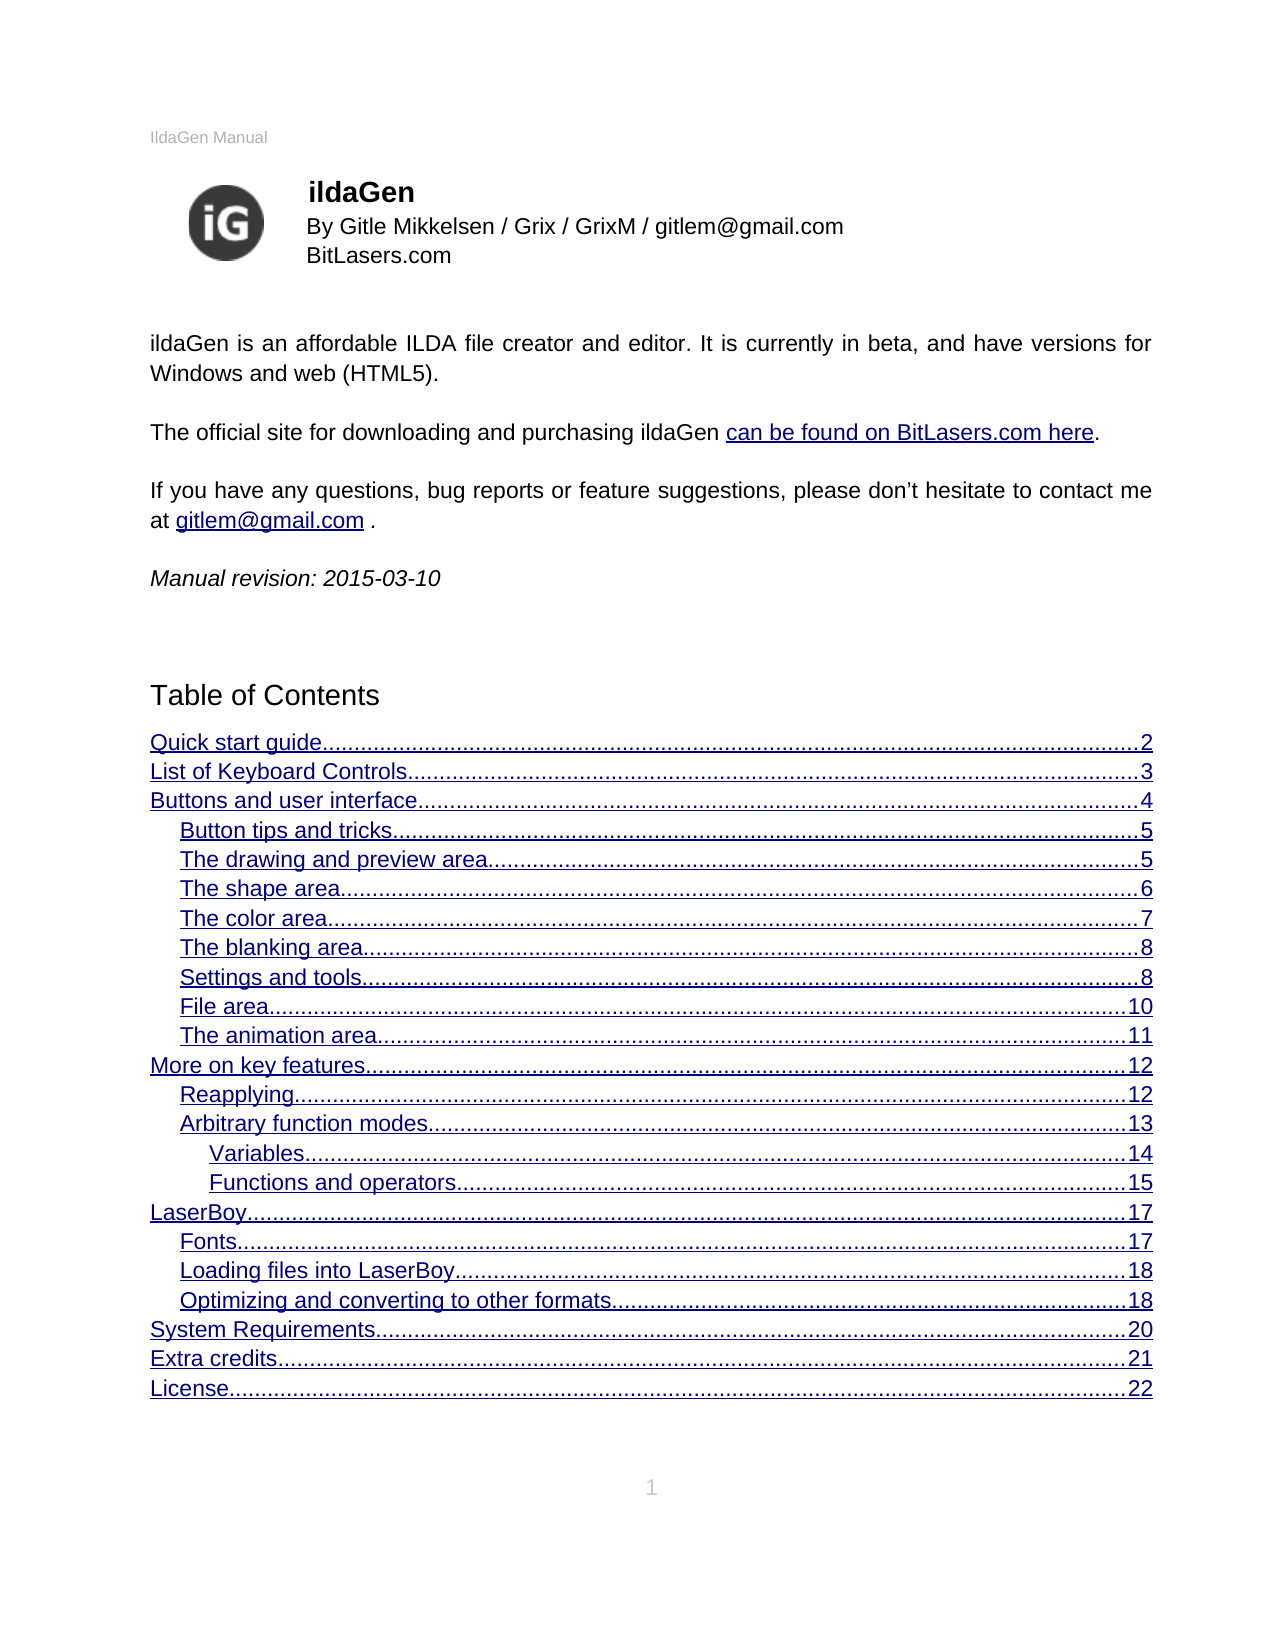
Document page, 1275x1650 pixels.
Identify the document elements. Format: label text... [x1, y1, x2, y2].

text System Requirements 20 [150, 1317, 1153, 1339]
text The drawing and preview area 5 [179, 847, 1153, 869]
picture [188, 185, 264, 261]
text Functions and operators 15 [209, 1170, 1153, 1192]
text The shape area 6 [179, 876, 1153, 898]
text The blanking area 8 [179, 935, 1153, 957]
text By Gitle Mikkelsen / Grix / GrixM / gitlem@gmail.com [264, 214, 1153, 239]
text BitLasers.com [150, 243, 1153, 269]
text LaserBoy 17 [150, 1199, 1153, 1221]
text The official site for downloading and purchasing ildaGen can be found on BitLasers.com here. [150, 419, 1153, 445]
text Optimizing and converting to other formats 18 [179, 1287, 1153, 1309]
text Manual revision: 2015-03-10 [150, 566, 1153, 592]
text Arbitrary function modes 13 [179, 1111, 1153, 1133]
text ildaGen [150, 176, 1153, 209]
text File area 10 [179, 993, 1153, 1016]
text ildaGen is an affordable ILDA file creator and editor. It is currently in beta, and have versions for Windows and web (HTML5). [150, 331, 1153, 386]
text The animation area 11 [179, 1023, 1153, 1045]
text List of Keyboard Controls 3 [150, 758, 1153, 781]
text Settings and tools 8 [179, 964, 1153, 986]
text Loading files into LaserBoy 18 [179, 1258, 1153, 1280]
text If you have any questions, bug reports or feature suggestions, please don’t hesitate to contact me at gitlem@gmail.com . [150, 478, 1153, 533]
text Reapplying 12 [179, 1082, 1153, 1104]
text Extra credits 21 [150, 1346, 1153, 1368]
text More on key features 12 [150, 1052, 1153, 1074]
text Buttons and user interface 4 [150, 788, 1153, 810]
text The color area 7 [179, 905, 1153, 928]
text Variables 14 [209, 1140, 1153, 1163]
text Fonts 17 [179, 1228, 1153, 1251]
text License 22 [150, 1375, 1153, 1398]
text Quick start guide 2 [150, 729, 1153, 751]
subtitle Table of Contents [150, 679, 1153, 712]
text Button tips and tricks 5 [179, 817, 1153, 839]
